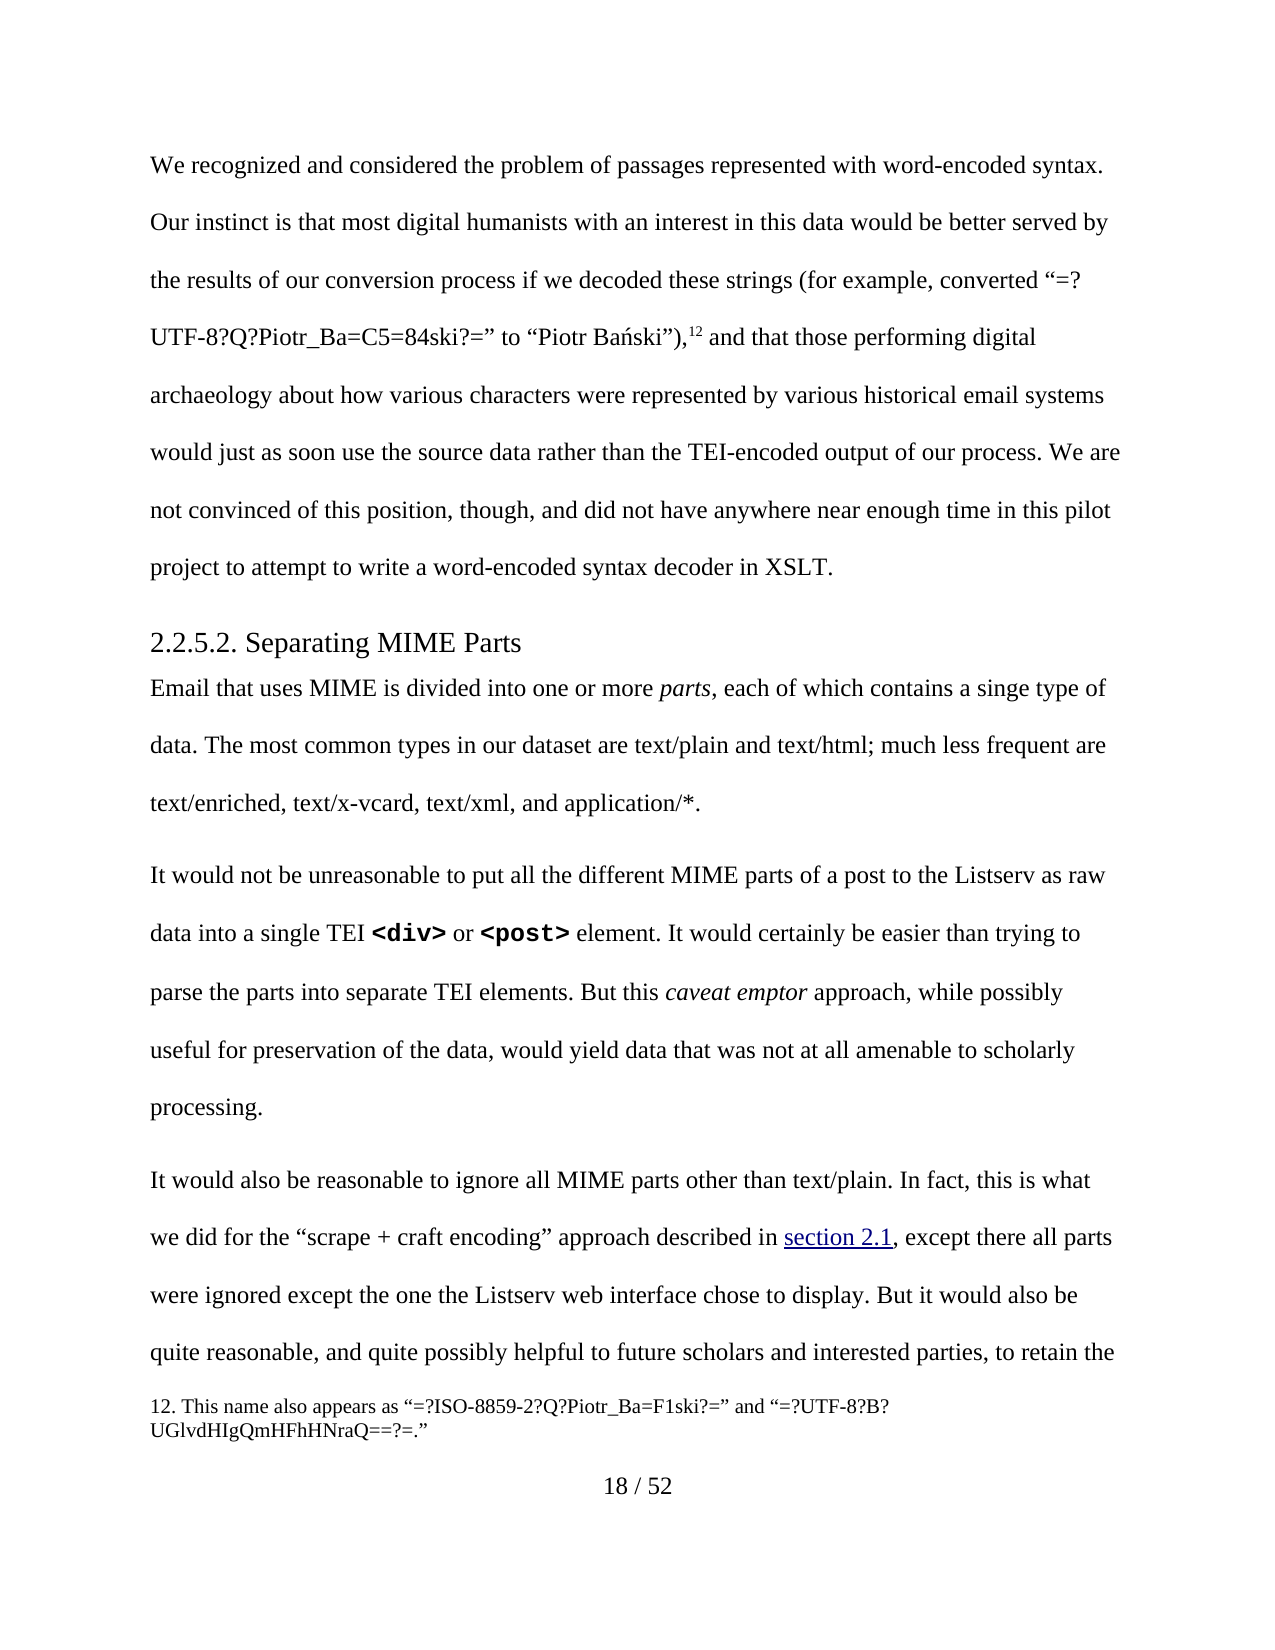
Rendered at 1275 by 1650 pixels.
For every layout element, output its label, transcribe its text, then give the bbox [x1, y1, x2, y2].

text It would not be unreasonable to put all the different MIME parts of a post to the Listserv as raw data into a single TEI <div> or <post> element. It would certainly be easier than trying to parse the parts into separate TEI elements. But this caveat emptor approach, while possibly useful for preservation of the data, would yield data that was not at all amenable to scholarly processing. [150, 860, 1125, 1121]
text . This name also appears as “=?ISO-8859-2?Q?Piotr_Ba=F1ski?=” and “=?UTF-8?B?UGlvdHIgQmHFhHNraQ==?=.” [150, 1394, 1125, 1442]
text We recognized and considered the problem of passages represented with word-encoded syntax. Our instinct is that most digital humanists with an interest in this data would be better served by the results of our conversion process if we decoded these strings (for example, converted “=?UTF-8?Q?Piotr_Ba=C5=84ski?=” to “Piotr Bański”), and that those performing digital archaeology about how various characters were represented by various historical email systems would just as soon use the source data rather than the TEI-encoded output of our process. We are not convinced of this position, though, and did not have anywhere near enough time in this pilot project to attempt to write a word-encoded syntax decoder in XSLT. [150, 150, 1125, 581]
subtitle 2.2.5.2. Separating MIME Parts [150, 625, 1125, 658]
text It would also be reasonable to ignore all MIME parts other than text/plain. In fact, this is what we did for the “scrape + craft encoding” approach described in section 2.1, except there all parts were ignored except the one the Listserv web interface chose to display. But it would also be quite reasonable, and quite possibly helpful to future scholars and interested parties, to retain the [150, 1165, 1125, 1366]
text Email that uses MIME is divided into one or more parts, each of which contains a singe type of data. The most common types in our dataset are text/plain and text/html; much less frequent are text/enriched, text/x-vcard, text/xml, and application/*. [150, 673, 1125, 817]
